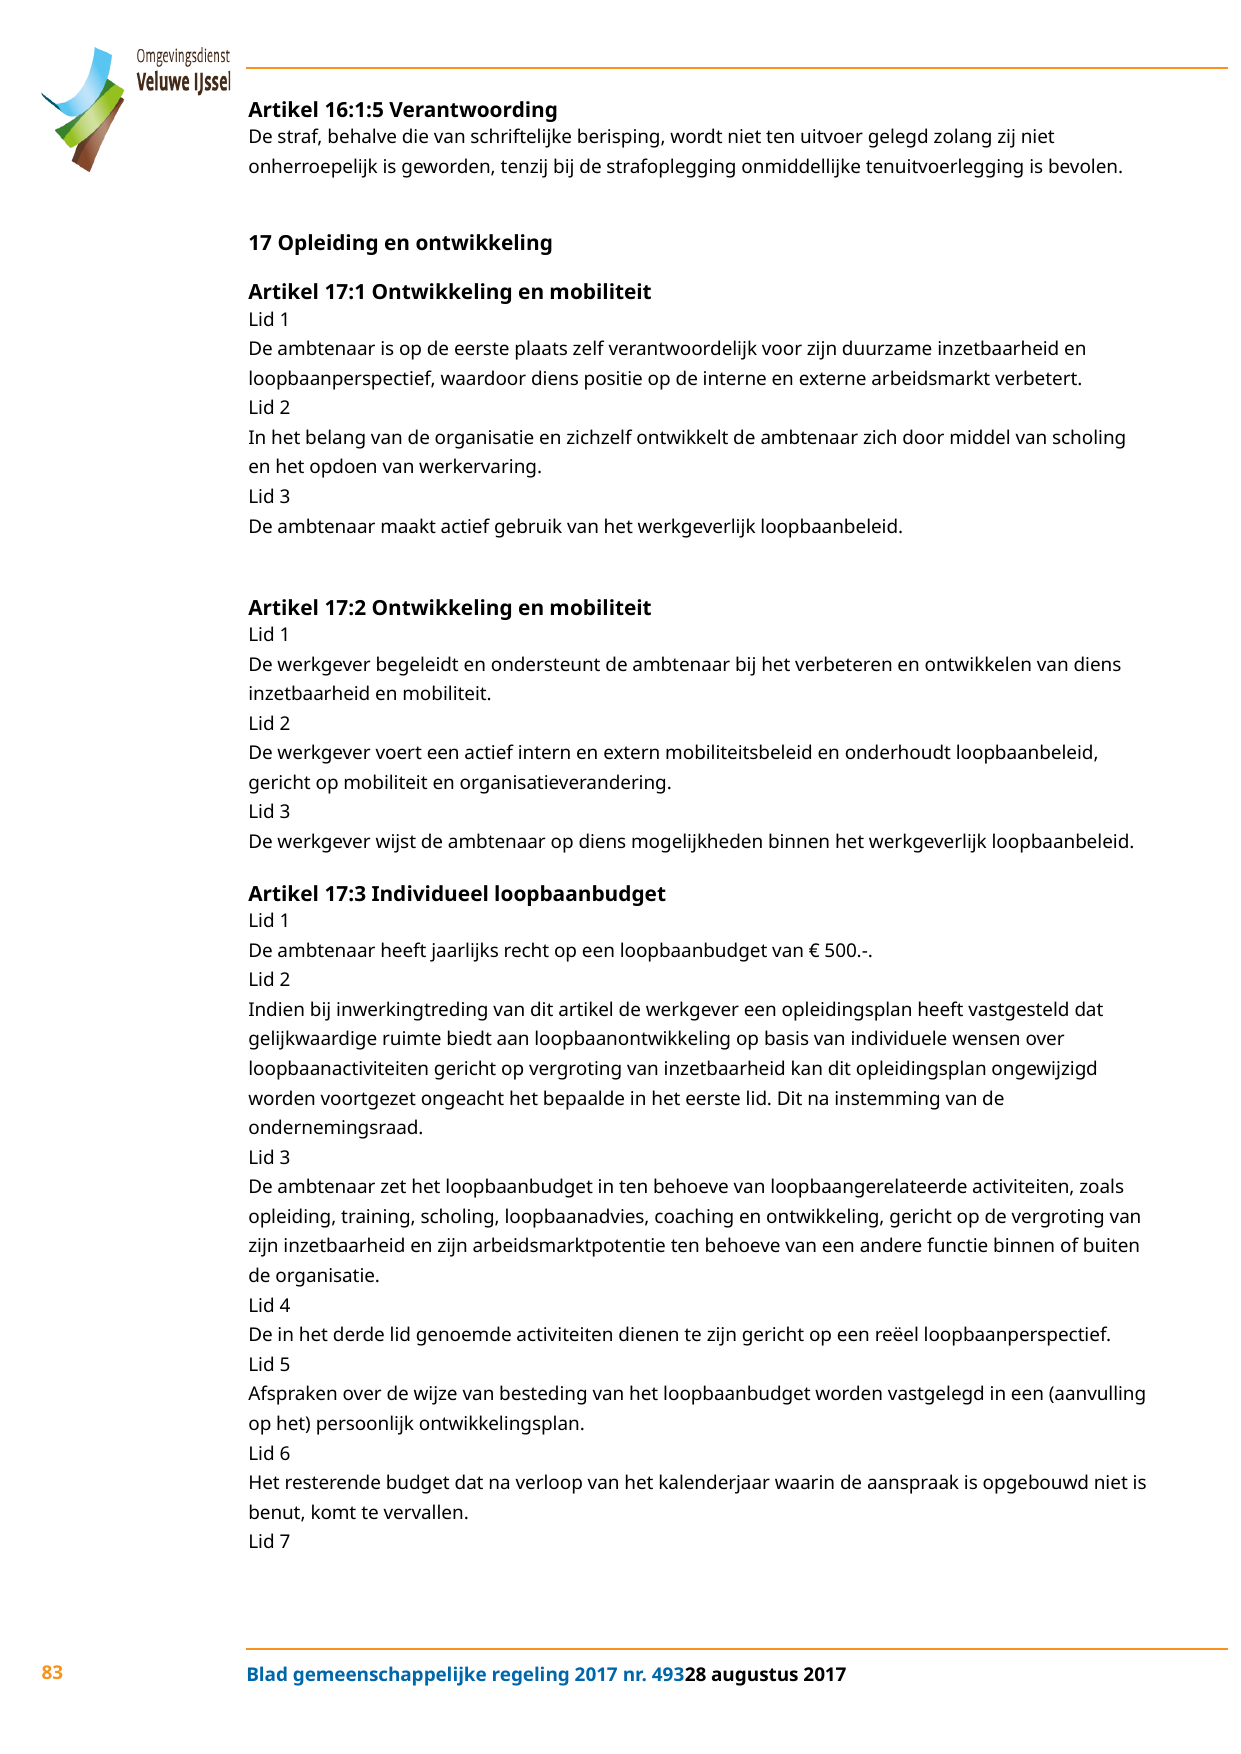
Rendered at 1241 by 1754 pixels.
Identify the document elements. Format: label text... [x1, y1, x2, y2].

text De ambtenaar heeft jaarlijks recht op een loopbaanbudget van € 500.-. [248, 937, 1152, 962]
text Het resterende budget dat na verloop van het kalenderjaar waarin de aanspraak is opgebouwd niet is benut, komt te vervallen. [248, 1469, 1152, 1524]
text Lid 2 [248, 394, 1152, 420]
text Lid 1 [248, 907, 1152, 933]
text Lid 5 [248, 1351, 1152, 1377]
text Lid 3 [248, 1144, 1152, 1169]
text Artikel 17:1 Ontwikkeling en mobiliteit [248, 277, 1152, 306]
text 17 Opleiding en ontwikkeling [248, 228, 1152, 256]
text Lid 7 [248, 1528, 1152, 1554]
text Lid 3 [248, 483, 1152, 509]
text Lid 1 [248, 306, 1152, 331]
text De ambtenaar zet het loopbaanbudget in ten behoeve van loopbaangerelateerde activiteiten, zoals opleiding, training, scholing, loopbaanadvies, coaching en ontwikkeling, gericht op de vergroting van zijn inzetbaarheid en zijn arbeidsmarktpotentie ten behoeve van een andere functie binnen of buiten de organisatie. [248, 1173, 1152, 1288]
text De werkgever voert een actief intern en extern mobiliteitsbeleid en onderhoudt loopbaanbeleid, gericht op mobiliteit en organisatieverandering. [248, 739, 1152, 795]
text De werkgever begeleidt en ondersteunt de ambtenaar bij het verbeteren en ontwikkelen van diens inzetbaarheid en mobiliteit. [248, 651, 1152, 706]
text Lid 3 [248, 799, 1152, 824]
text Lid 4 [248, 1292, 1152, 1317]
text De werkgever wijst de ambtenaar op diens mogelijkheden binnen het werkgeverlijk loopbaanbeleid. [248, 828, 1152, 854]
text De in het derde lid genoemde activiteiten dienen te zijn gericht op een reëel loopbaanperspectief. [248, 1321, 1152, 1347]
text Artikel 16:1:5 Verantwoording [248, 95, 1152, 123]
picture [41, 47, 231, 172]
text Lid 2 [248, 710, 1152, 736]
text Artikel 17:3 Individueel loopbaanbudget [248, 879, 1152, 907]
text Lid 2 [248, 966, 1152, 992]
text Afspraken over de wijze van besteding van het loopbaanbudget worden vastgelegd in een (aanvulling op het) persoonlijk ontwikkelingsplan. [248, 1381, 1152, 1436]
text Lid 1 [248, 621, 1152, 647]
text De ambtenaar is op de eerste plaats zelf verantwoordelijk voor zijn duurzame inzetbaarheid en loopbaanperspectief, waardoor diens positie op de interne en externe arbeidsmarkt verbetert. [248, 335, 1152, 391]
text In het belang van de organisatie en zichzelf ontwikkelt de ambtenaar zich door middel van scholing en het opdoen van werkervaring. [248, 424, 1152, 479]
text Indien bij inwerkingtreding van dit artikel de werkgever een opleidingsplan heeft vastgesteld dat gelijkwaardige ruimte biedt aan loopbaanontwikkeling op basis van individuele wensen over loopbaanactiviteiten gericht op vergroting van inzetbaarheid kan dit opleidingsplan ongewijzigd worden voortgezet ongeacht het bepaalde in het eerste lid. Dit na instemming van de ondernemingsraad. [248, 996, 1152, 1140]
text De ambtenaar maakt actief gebruik van het werkgeverlijk loopbaanbeleid. [248, 513, 1152, 538]
text De straf, behalve die van schriftelijke berisping, wordt niet ten uitvoer gelegd zolang zij niet onherroepelijk is geworden, tenzij bij de strafoplegging onmiddellijke tenuitvoerlegging is bevolen. [248, 123, 1152, 178]
text Artikel 17:2 Ontwikkeling en mobiliteit [248, 593, 1152, 621]
text Lid 6 [248, 1440, 1152, 1465]
